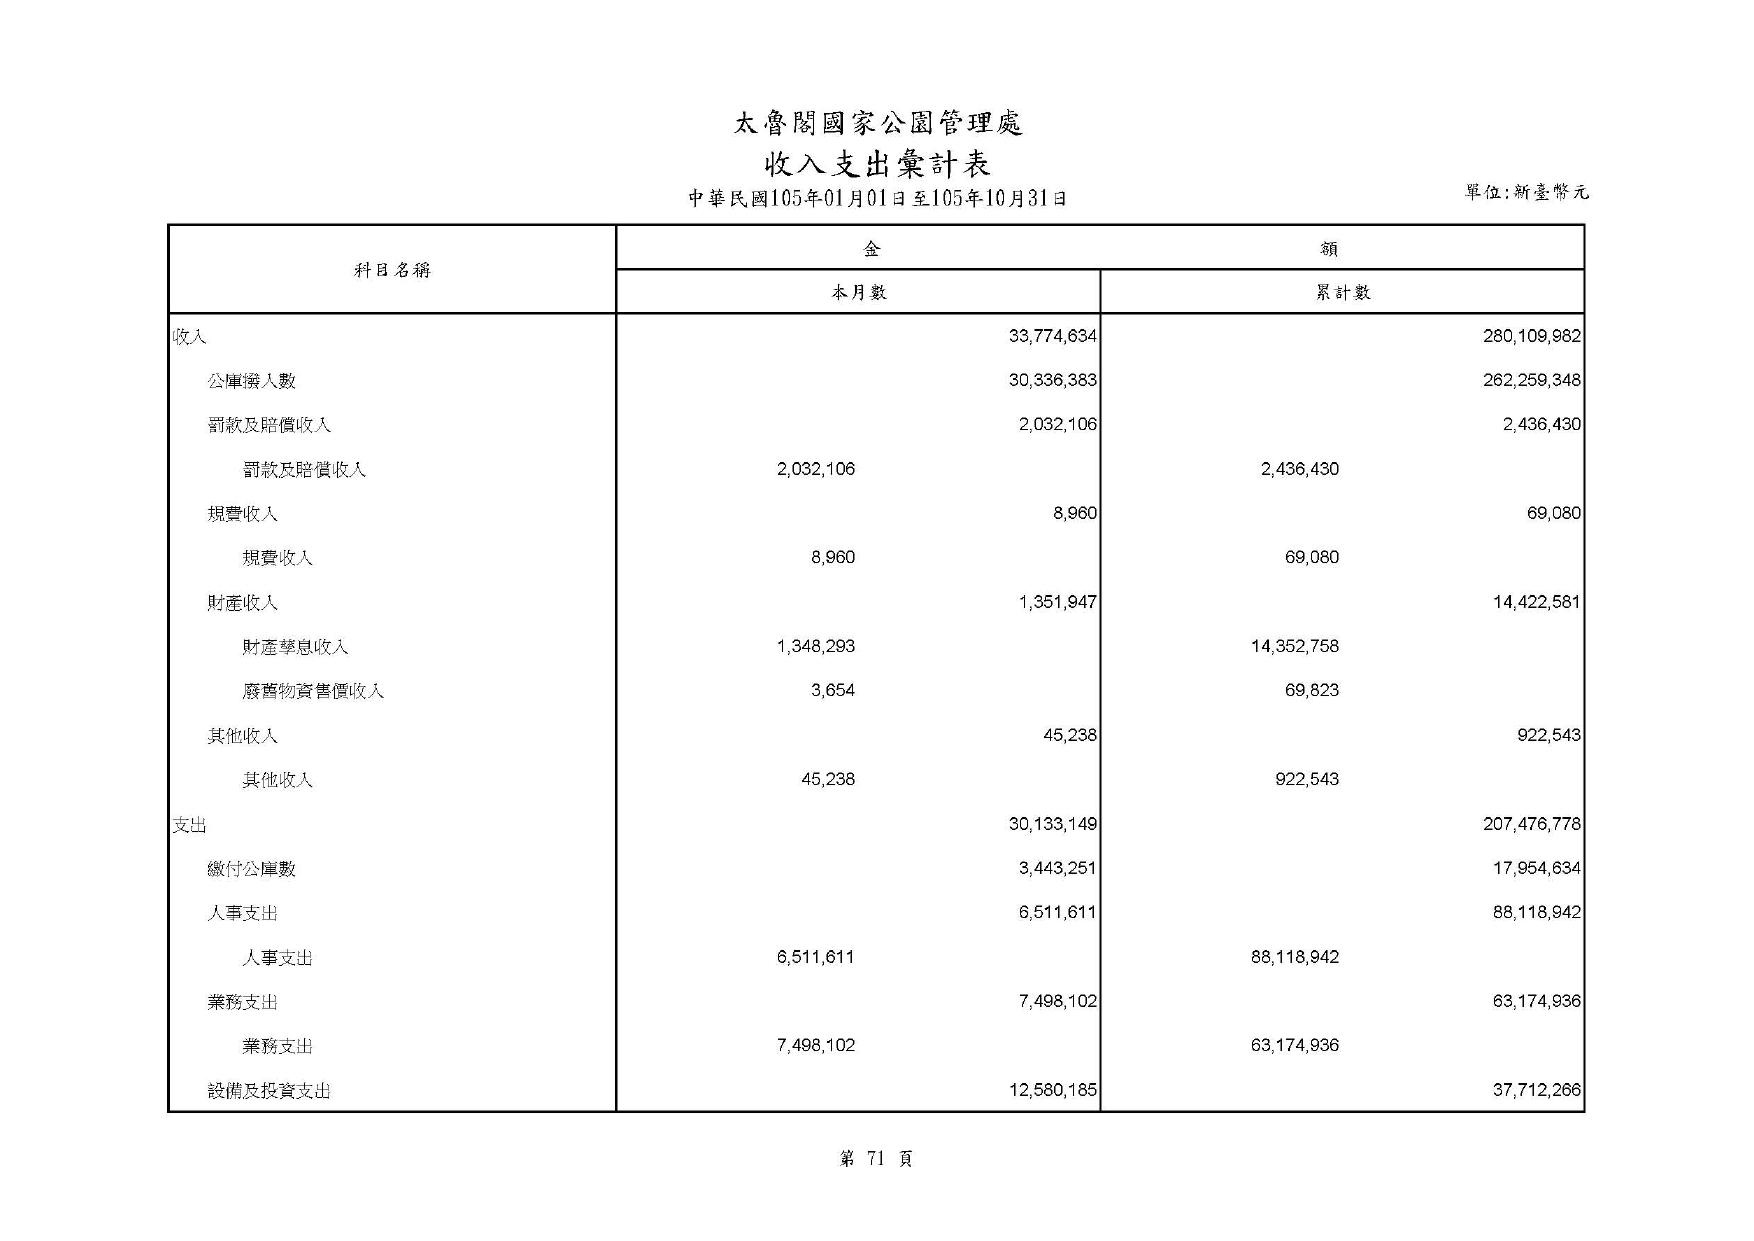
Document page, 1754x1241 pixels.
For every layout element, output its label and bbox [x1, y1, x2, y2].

picture [59, 59, 1695, 1216]
